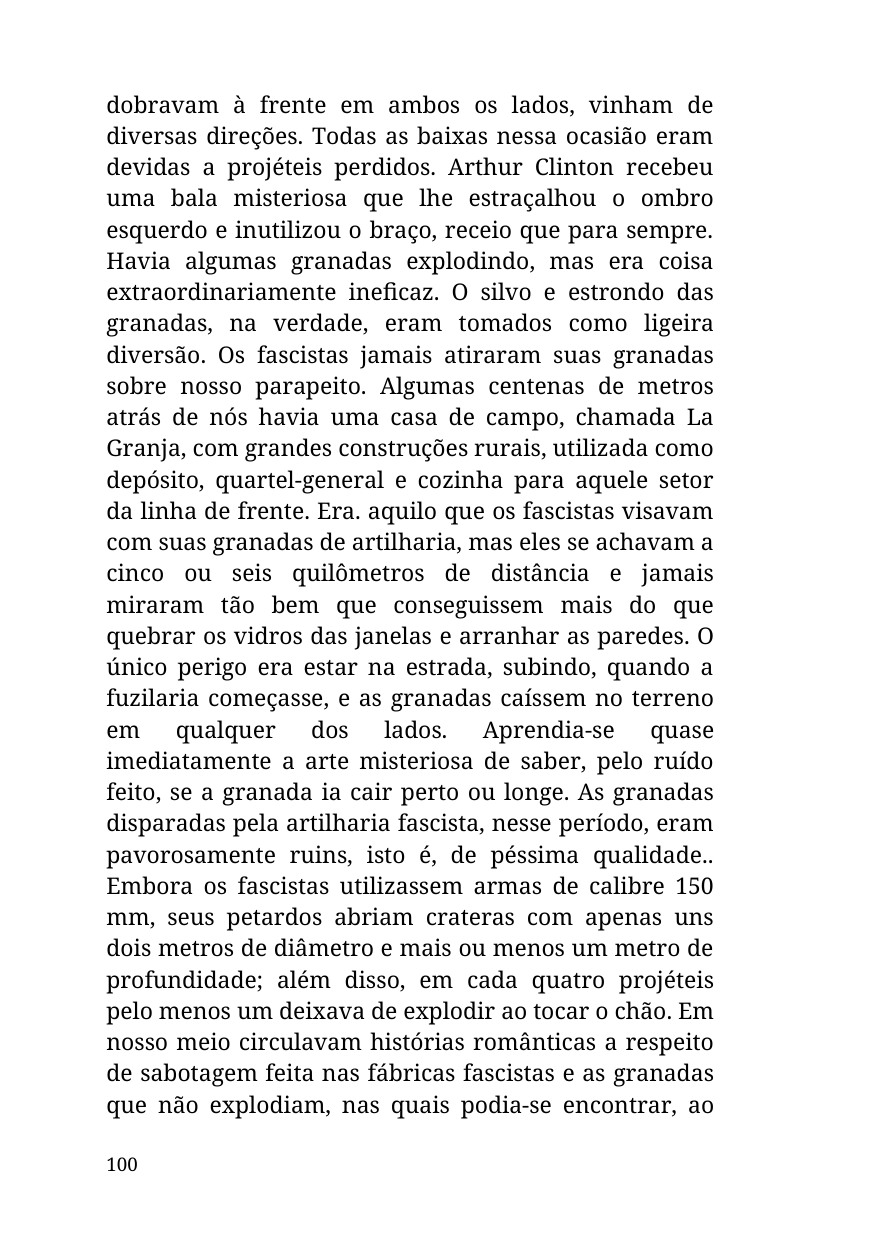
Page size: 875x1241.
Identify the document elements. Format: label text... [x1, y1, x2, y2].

text dobravam à frente em ambos os lados, vinham de diversas direções. Todas as baixas nessa ocasião eram devidas a projéteis perdidos. Arthur Clinton recebeu uma bala misteriosa que lhe estraçalhou o ombro esquerdo e inutilizou o braço, receio que para sempre. Havia algumas granadas explodindo, mas era coisa extraordinariamente ineficaz. O silvo e estrondo das granadas, na verdade, eram tomados como ligeira diversão. Os fascistas jamais atiraram suas granadas sobre nosso parapeito. Algumas centenas de metros atrás de nós havia uma casa de campo, chamada La Granja, com grandes construções rurais, utilizada como depósito, quartel-general e cozinha para aquele setor da linha de frente. Era. aquilo que os fascistas visavam com suas granadas de artilharia, mas eles se achavam a cinco ou seis quilômetros de distância e jamais miraram tão bem que conseguissem mais do que quebrar os vidros das janelas e arranhar as paredes. O único perigo era estar na estrada, subindo, quando a fuzilaria começasse, e as granadas caíssem no terreno em qualquer dos lados. Aprendia-se quase imediatamente a arte misteriosa de saber, pelo ruído feito, se a granada ia cair perto ou longe. As granadas disparadas pela artilharia fascista, nesse período, eram pavorosamente ruins, isto é, de péssima qualidade.. Embora os fascistas utilizassem armas de calibre 150 mm, seus petardos abriam crateras com apenas uns dois metros de diâmetro e mais ou menos um metro de profundidade; além disso, em cada quatro projéteis pelo menos um deixava de explodir ao tocar o chão. Em nosso meio circulavam histórias românticas a respeito de sabotagem feita nas fábricas fascistas e as granadas que não explodiam, nas quais podia-se encontrar, ao [106, 88, 714, 1120]
